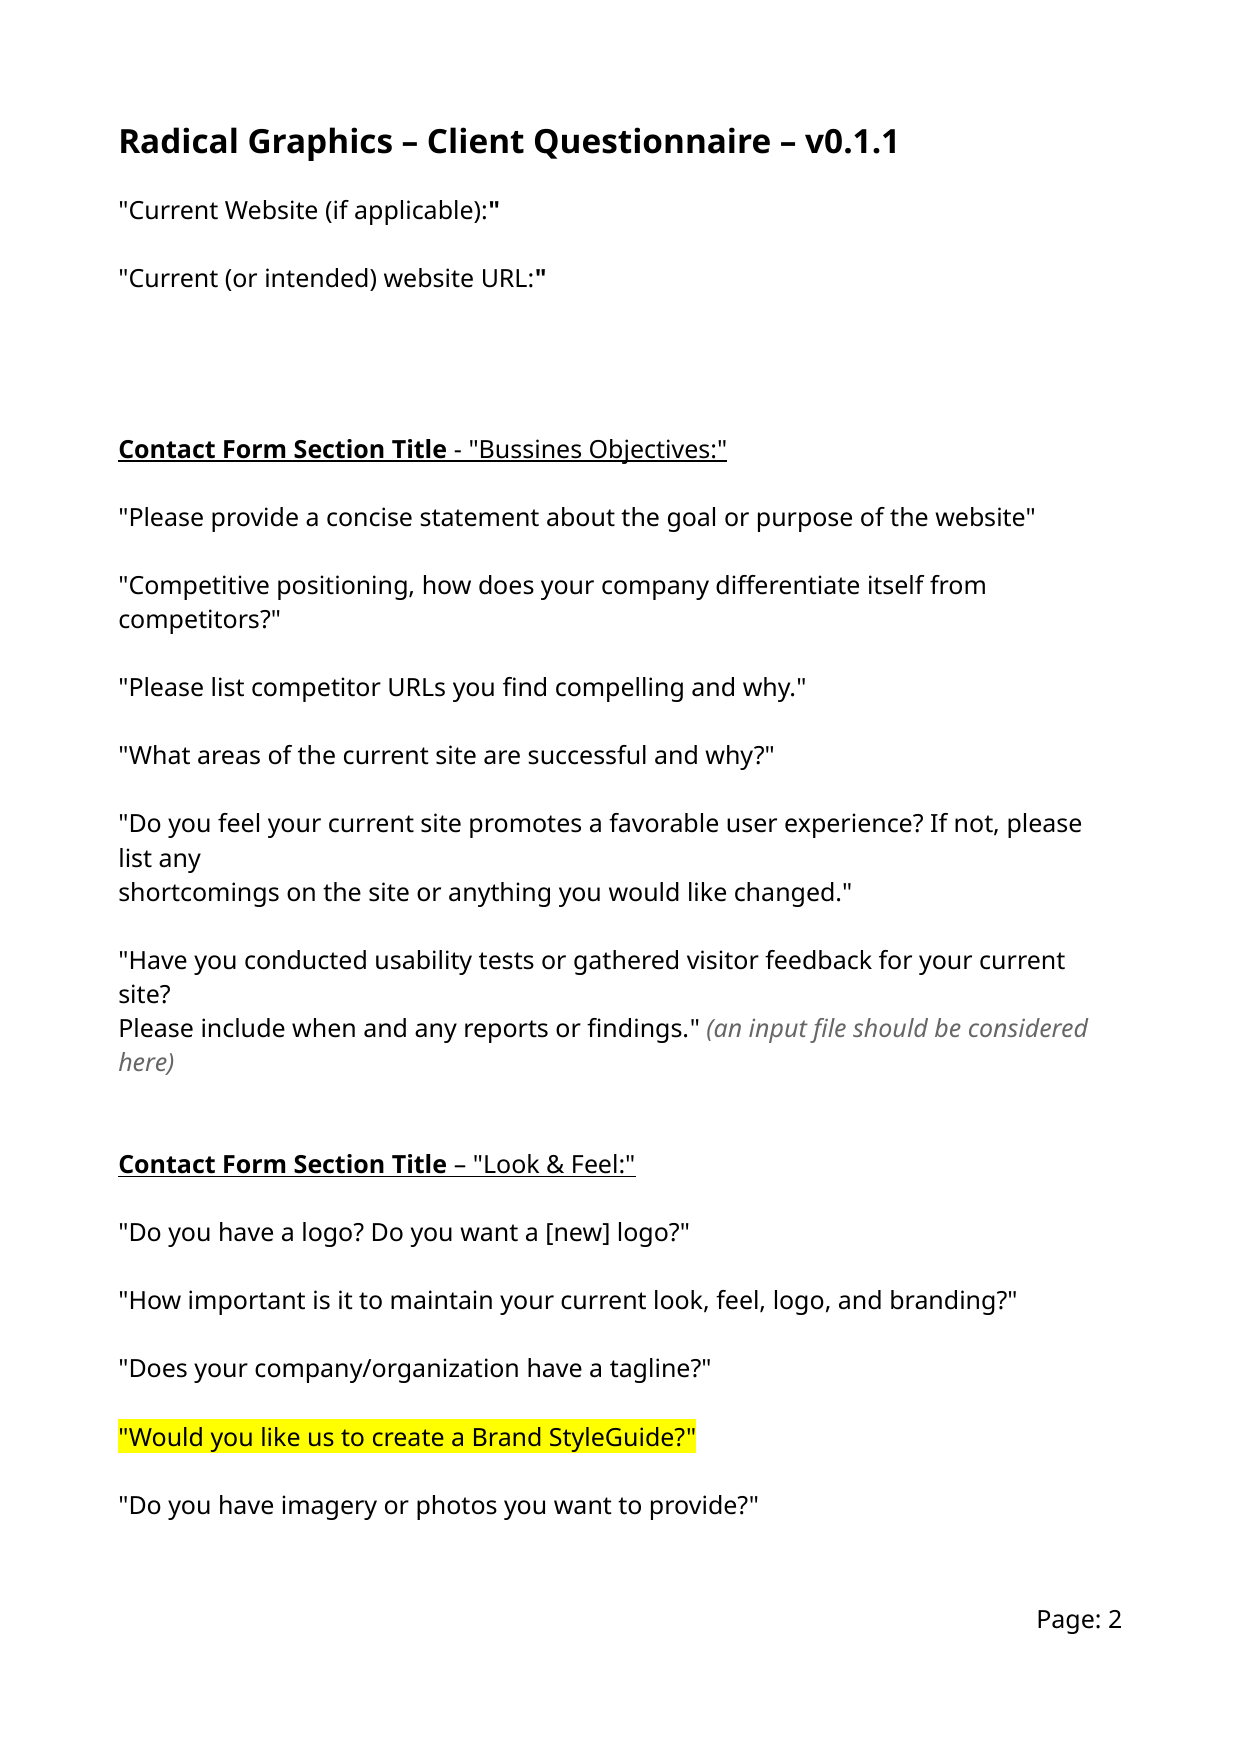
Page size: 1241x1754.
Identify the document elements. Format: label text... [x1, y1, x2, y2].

text "Current Website (if applicable):" [118, 193, 1122, 227]
text Please include when and any reports or findings." (an input file should be considered here) [118, 1011, 1122, 1079]
text "Do you have imagery or photos you want to provide?" [118, 1487, 1122, 1521]
text "Does your company/organization have a tagline?" [118, 1351, 1122, 1385]
text shortcomings on the site or anything you would like changed." [118, 874, 1122, 908]
text "Have you conducted usability tests or gathered visitor feedback for your current site? [118, 942, 1122, 1011]
text "Current (or intended) website URL:" [118, 261, 1122, 295]
text "Please list competitor URLs you find compelling and why." [118, 670, 1122, 704]
text "Please provide a concise statement about the goal or purpose of the website" [118, 499, 1122, 534]
text Contact Form Section Title – "Look & Feel:" [118, 1147, 1122, 1181]
text "Would you like us to create a Brand StyleGuide?" [118, 1419, 1122, 1453]
text "Do you feel your current site promotes a favorable user experience? If not, please list any [118, 806, 1122, 874]
text Contact Form Section Title - "Bussines Objectives:" [118, 431, 1122, 466]
text "Competitive positioning, how does your company differentiate itself from competitors?" [118, 568, 1122, 636]
text "How important is it to maintain your current look, feel, logo, and branding?" [118, 1283, 1122, 1317]
text "What areas of the current site are successful and why?" [118, 738, 1122, 772]
text "Do you have a logo? Do you want a [new] logo?" [118, 1215, 1122, 1249]
